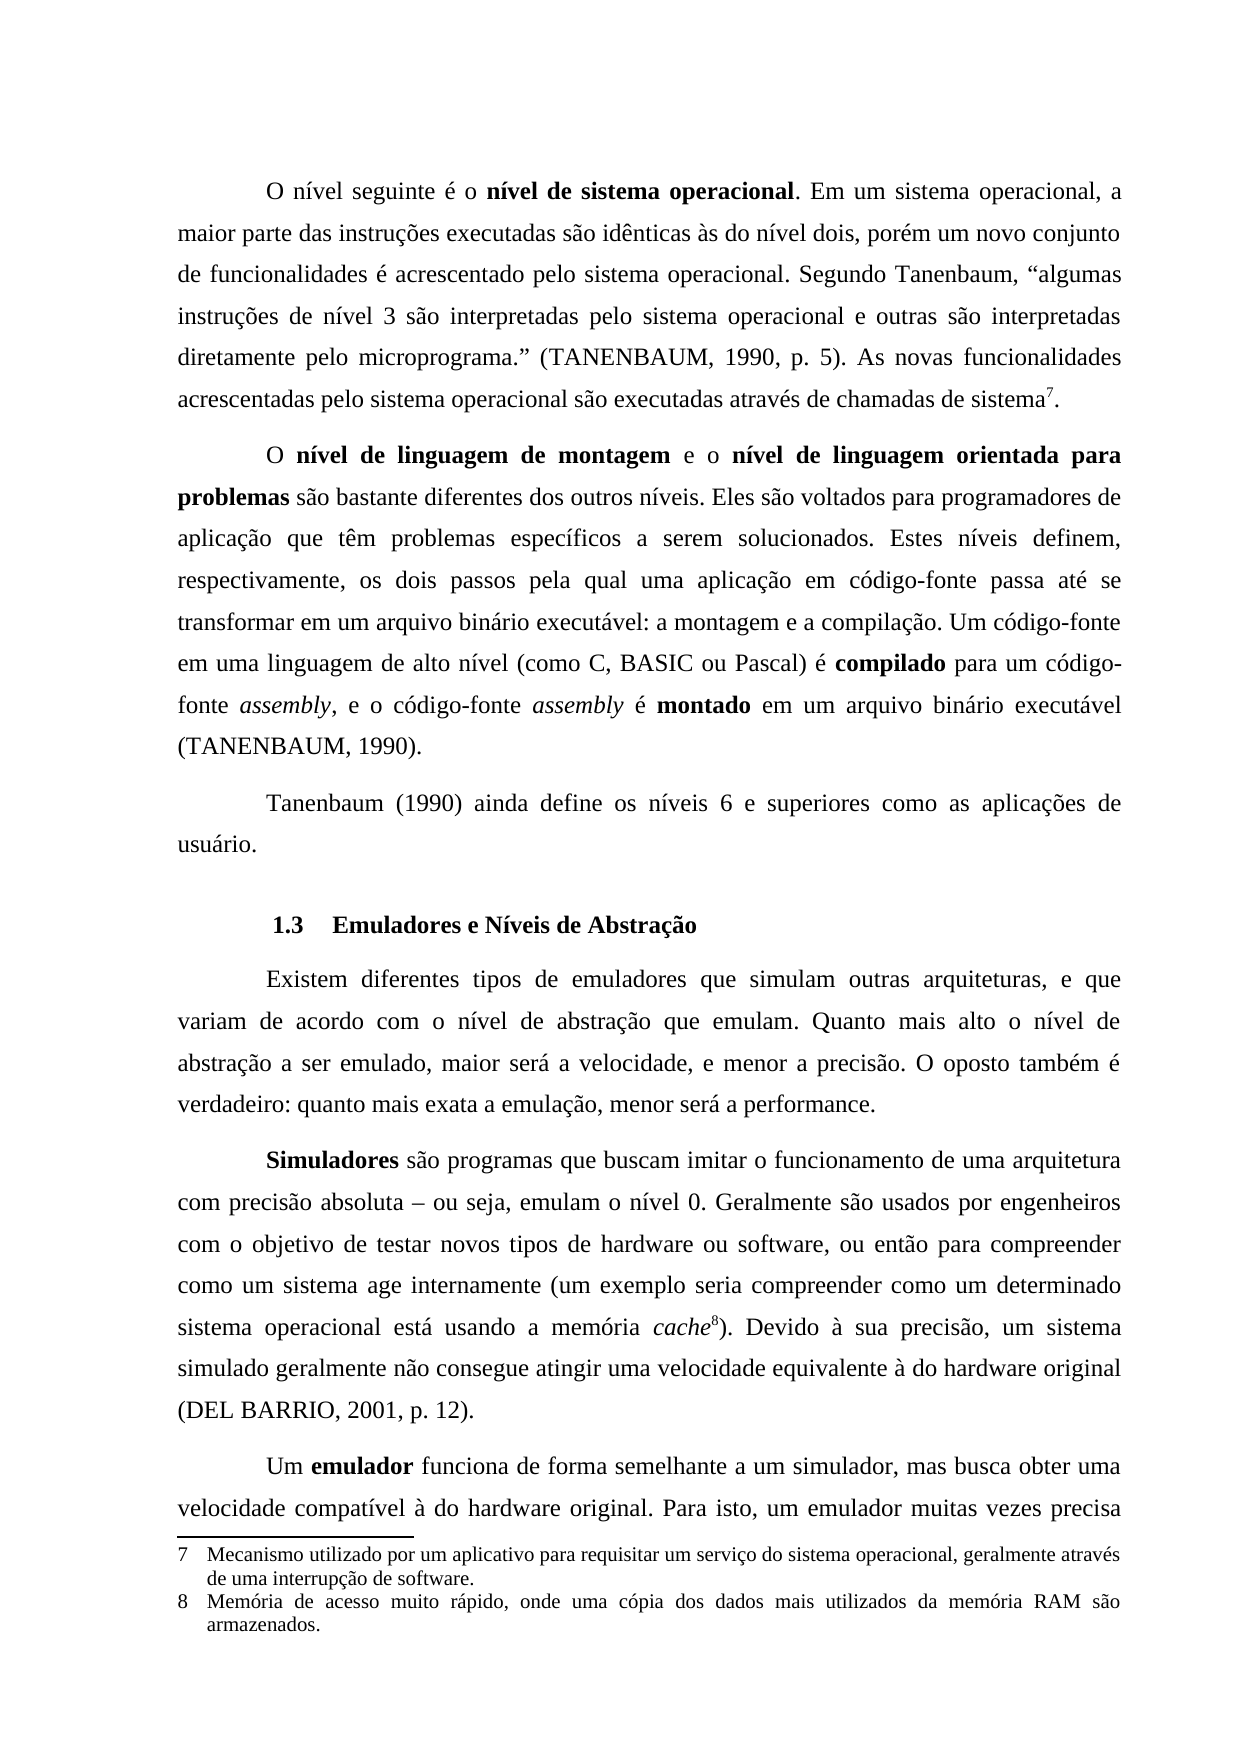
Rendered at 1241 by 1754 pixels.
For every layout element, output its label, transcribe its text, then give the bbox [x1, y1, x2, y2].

text Simuladores são programas que buscam imitar o funcionamento de uma arquitetura com precisão absoluta – ou seja, emulam o nível 0. Geralmente são usados por engenheiros com o objetivo de testar novos tipos de hardware ou software, ou então para compreender como um sistema age internamente (um exemplo seria compreender como um determinado sistema operacional está usando a memória cache). Devido à sua precisão, um sistema simulado geralmente não consegue atingir uma velocidade equivalente à do hardware original (DEL BARRIO, 2001, p. 12). [177, 1147, 1122, 1424]
text O nível seguinte é o nível de sistema operacional. Em um sistema operacional, a maior parte das instruções executadas são idênticas às do nível dois, porém um novo conjunto de funcionalidades é acrescentado pelo sistema operacional. Segundo Tanenbaum, “algumas instruções de nível 3 são interpretadas pelo sistema operacional e outras são interpretadas diretamente pelo microprograma.” (TANENBAUM, 1990, p. 5). As novas funcionalidades acrescentadas pelo sistema operacional são executadas através de chamadas de sistema. [177, 177, 1122, 413]
text O nível de linguagem de montagem e o nível de linguagem orientada para problemas são bastante diferentes dos outros níveis. Eles são voltados para programadores de aplicação que têm problemas específicos a serem solucionados. Estes níveis definem, respectivamente, os dois passos pela qual uma aplicação em código-fonte passa até se transformar em um arquivo binário executável: a montagem e a compilação. Um código-fonte em uma linguagem de alto nível (como C, BASIC ou Pascal) é compilado para um código-fonte assembly, e o código-fonte assembly é montado em um arquivo binário executável (TANENBAUM, 1990). [177, 441, 1122, 760]
subtitle Emuladores e Níveis de Abstração [177, 912, 1122, 939]
text Existem diferentes tipos de emuladores que simulam outras arquiteturas, e que variam de acordo com o nível de abstração que emulam. Quanto mais alto o nível de abstração a ser emulado, maior será a velocidade, e menor a precisão. O oposto também é verdadeiro: quanto mais exata a emulação, menor será a performance. [177, 966, 1122, 1118]
text Memória de acesso muito rápido, onde uma cópia dos dados mais utilizados da memória RAM são armazenados. [177, 1589, 1122, 1636]
text Um emulador funciona de forma semelhante a um simulador, mas busca obter uma velocidade compatível à do hardware original. Para isto, um emulador muitas vezes precisa [177, 1452, 1122, 1522]
text Tanenbaum (1990) ainda define os níveis 6 e superiores como as aplicações de usuário. [177, 789, 1122, 858]
text Mecanismo utilizado por um aplicativo para requisitar um serviço do sistema operacional, geralmente através de uma interrupção de software. [177, 1543, 1122, 1589]
